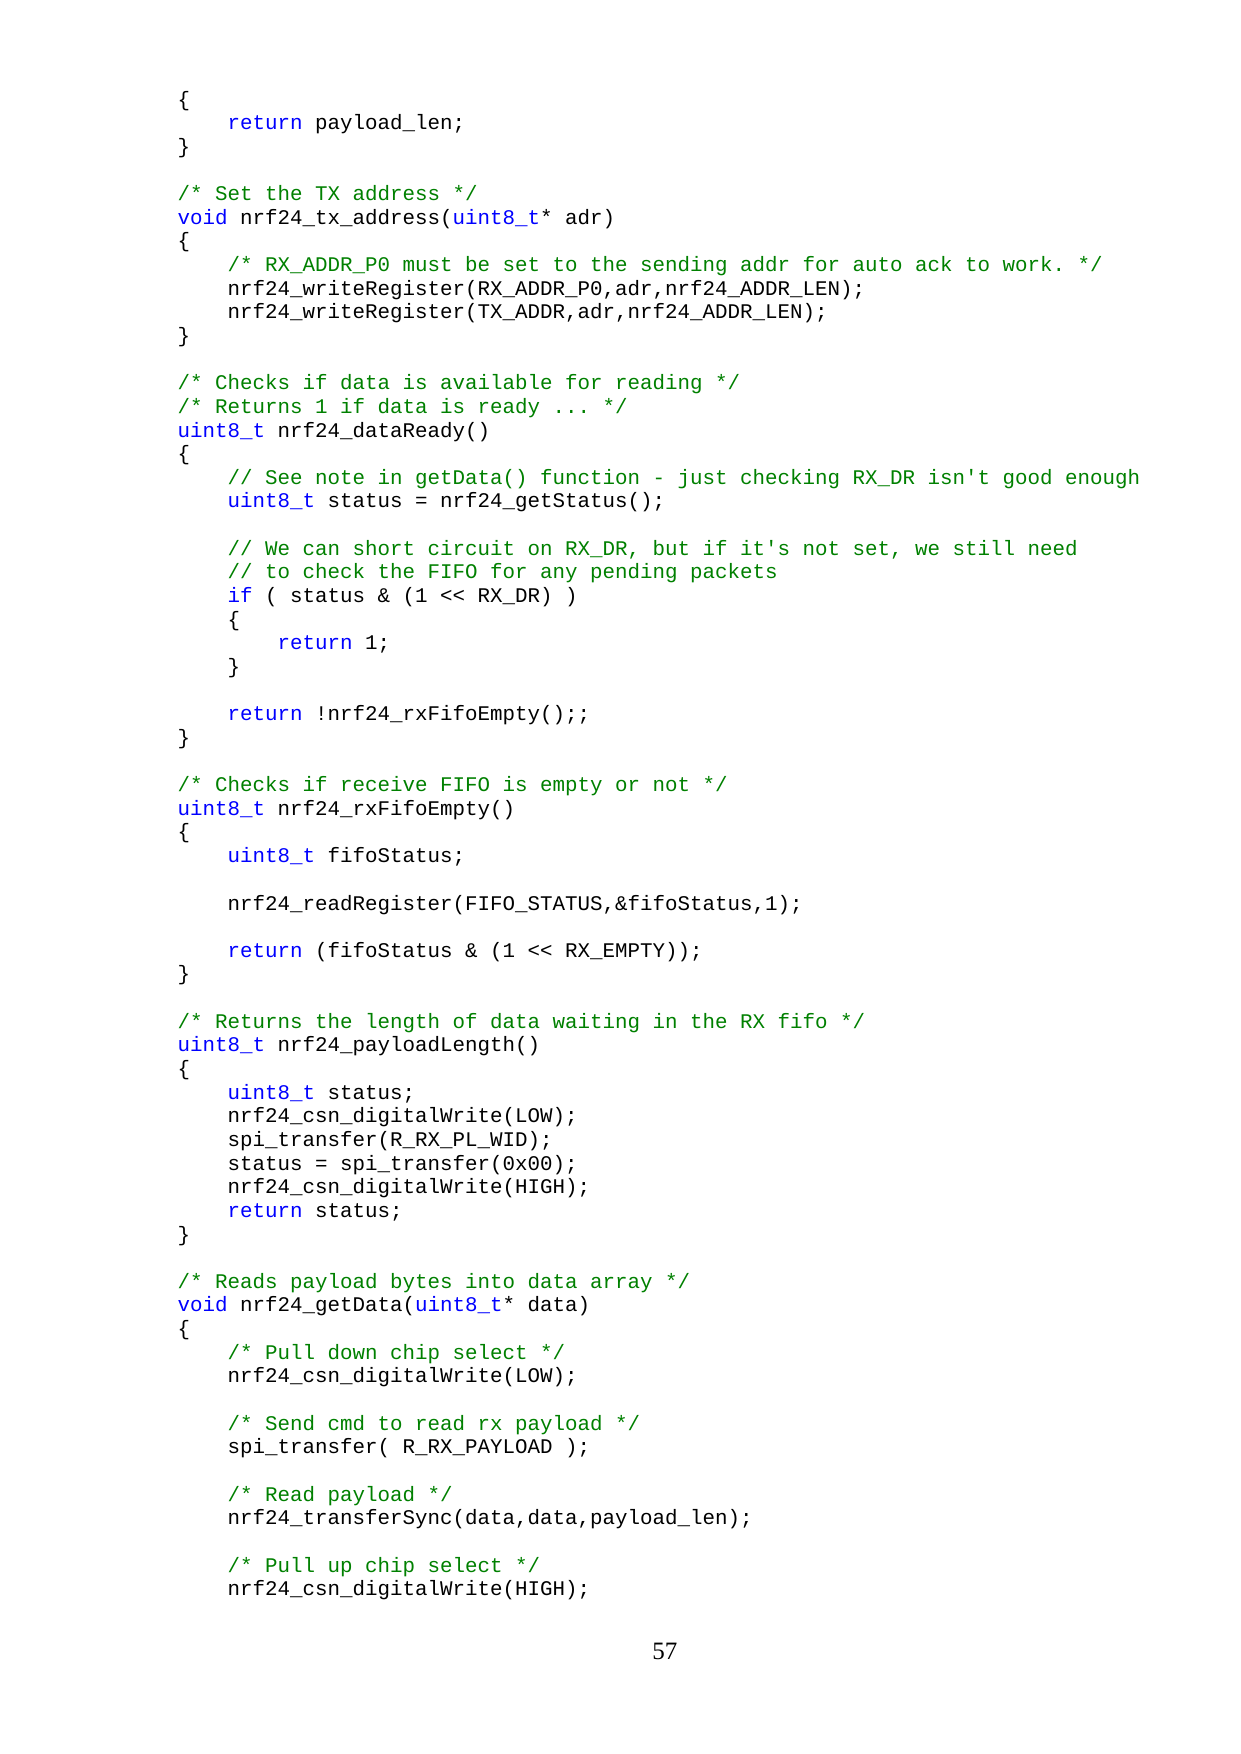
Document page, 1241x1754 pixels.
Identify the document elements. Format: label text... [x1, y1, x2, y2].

text } [177, 136, 1152, 159]
text { [177, 230, 1152, 254]
text /* Read payload */ [177, 1484, 1152, 1507]
text // We can short circuit on RX_DR, but if it's not set, we still need [177, 538, 1152, 561]
text { [177, 609, 1152, 632]
text /* Checks if receive FIFO is empty or not */ [177, 774, 1152, 798]
text nrf24_csn_digitalWrite(LOW); [177, 1105, 1152, 1129]
text nrf24_csn_digitalWrite(LOW); [177, 1365, 1152, 1389]
text /* Send cmd to read rx payload */ [177, 1413, 1152, 1436]
text nrf24_writeRegister(TX_ADDR,adr,nrf24_ADDR_LEN); [177, 301, 1152, 325]
text return !nrf24_rxFifoEmpty();; [177, 703, 1152, 727]
text { [177, 443, 1152, 467]
text nrf24_writeRegister(RX_ADDR_P0,adr,nrf24_ADDR_LEN); [177, 278, 1152, 301]
text nrf24_transferSync(data,data,payload_len); [177, 1507, 1152, 1531]
text nrf24_csn_digitalWrite(HIGH); [177, 1578, 1152, 1602]
text { [177, 88, 1152, 112]
text /* Pull down chip select */ [177, 1342, 1152, 1365]
text uint8_t nrf24_dataReady() [177, 419, 1152, 443]
text spi_transfer( R_RX_PAYLOAD ); [177, 1436, 1152, 1460]
text /* Reads payload bytes into data array */ [177, 1271, 1152, 1294]
text /* Returns 1 if data is ready ... */ [177, 396, 1152, 419]
text return (fifoStatus & (1 << RX_EMPTY)); [177, 940, 1152, 963]
text /* RX_ADDR_P0 must be set to the sending addr for auto ack to work. */ [177, 254, 1152, 278]
text nrf24_csn_digitalWrite(HIGH); [177, 1176, 1152, 1200]
text void nrf24_getData(uint8_t* data) [177, 1294, 1152, 1318]
text } [177, 325, 1152, 349]
text } [177, 656, 1152, 680]
text return payload_len; [177, 112, 1152, 136]
text /* Pull up chip select */ [177, 1554, 1152, 1578]
text { [177, 822, 1152, 845]
text uint8_t status = nrf24_getStatus(); [177, 491, 1152, 514]
text return status; [177, 1200, 1152, 1223]
text uint8_t nrf24_payloadLength() [177, 1034, 1152, 1058]
text } [177, 963, 1152, 987]
text spi_transfer(R_RX_PL_WID); [177, 1129, 1152, 1153]
text { [177, 1318, 1152, 1342]
text if ( status & (1 << RX_DR) ) [177, 585, 1152, 609]
text // to check the FIFO for any pending packets [177, 561, 1152, 585]
text { [177, 1058, 1152, 1082]
text } [177, 727, 1152, 751]
text uint8_t status; [177, 1082, 1152, 1105]
text nrf24_readRegister(FIFO_STATUS,&fifoStatus,1); [177, 892, 1152, 916]
text void nrf24_tx_address(uint8_t* adr) [177, 207, 1152, 230]
text status = spi_transfer(0x00); [177, 1153, 1152, 1176]
text return 1; [177, 632, 1152, 656]
text // See note in getData() function - just checking RX_DR isn't good enough [177, 467, 1152, 491]
text /* Checks if data is available for reading */ [177, 372, 1152, 396]
text uint8_t nrf24_rxFifoEmpty() [177, 798, 1152, 822]
text } [177, 1223, 1152, 1247]
text /* Returns the length of data waiting in the RX fifo */ [177, 1011, 1152, 1034]
text uint8_t fifoStatus; [177, 845, 1152, 869]
text /* Set the TX address */ [177, 183, 1152, 207]
